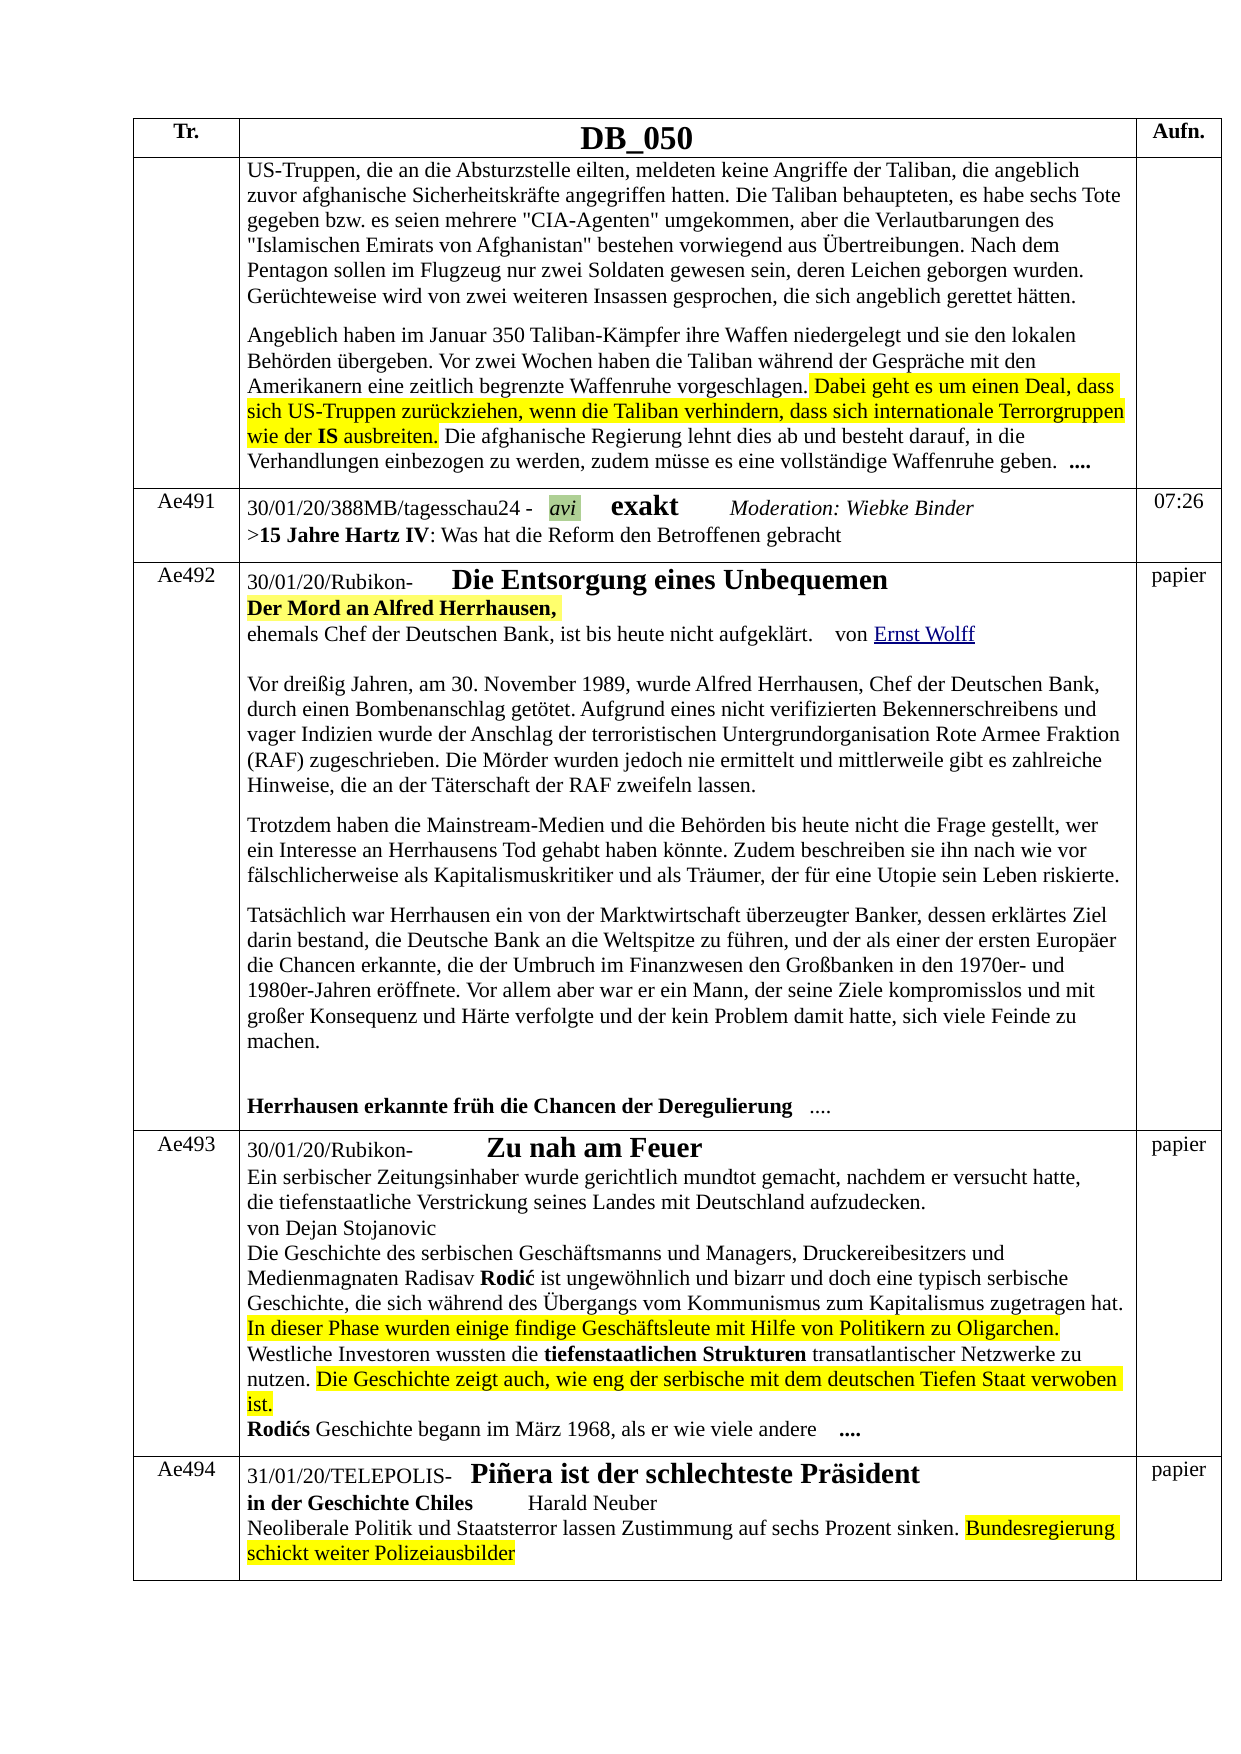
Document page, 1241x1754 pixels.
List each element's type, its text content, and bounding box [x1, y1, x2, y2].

table_cell 31/01/20/TELEPOLIS- Piñera ist der schlechteste Präsident in der Geschichte Chiles Harald Neuber Neoliberale Politik und Staatsterror lassen Zustimmung auf sechs Prozent sinken. Bundesregierung schickt weiter Polizeiausbilder [240, 1457, 1136, 1580]
table_cell 07:26 [1137, 489, 1221, 562]
table_cell papier [1137, 1457, 1221, 1580]
table_cell Ae493 [134, 1131, 239, 1456]
table_cell [134, 158, 239, 488]
table_header DB_050 [240, 119, 1136, 157]
table_cell Ae491 [134, 489, 239, 562]
table_cell 30/01/20/Rubikon- Zu nah am Feuer Ein serbischer Zeitungsinhaber wurde gerichtlich mundtot gemacht, nachdem er versucht hatte, die tiefenstaatliche Verstrickung seines Landes mit Deutschland aufzudecken. von Dejan Stojanovic Die Geschichte des serbischen Geschäftsmanns und Managers, Druckereibesitzers und Medienmagnaten Radisav Rodić ist ungewöhnlich und bizarr und doch eine typisch serbische Geschichte, die sich während des Übergangs vom Kommunismus zum Kapitalismus zugetragen hat. In dieser Phase wurden einige findige Geschäftsleute mit Hilfe von Politikern zu Oligarchen. Westliche Investoren wussten die tiefenstaatlichen Strukturen transatlantischer Netzwerke zu nutzen. Die Geschichte zeigt auch, wie eng der serbische mit dem deutschen Tiefen Staat verwoben ist. Rodićs Geschichte begann im März 1968, als er wie viele andere .... [240, 1131, 1136, 1456]
table_cell papier [1137, 563, 1221, 1130]
table_header ­Tr. [134, 119, 239, 157]
table_cell US-Truppen, die an die Absturzstelle eilten, meldeten keine Angriffe der Taliban, die angeblich zuvor afghanische Sicherheitskräfte angegriffen hatten. Die Taliban behaupteten, es habe sechs Tote gegeben bzw. es seien mehrere "CIA-Agenten" umgekommen, aber die Verlautbarungen des "Islamischen Emirats von Afghanistan" bestehen vorwiegend aus Übertreibungen. Nach dem Pentagon sollen im Flugzeug nur zwei Soldaten gewesen sein, deren Leichen geborgen wurden. Gerüchteweise wird von zwei weiteren Insassen gesprochen, die sich angeblich gerettet hätten. Angeblich haben im Januar 350 Taliban-Kämpfer ihre Waffen niedergelegt und sie den lokalen Behörden übergeben. Vor zwei Wochen haben die Taliban während der Gespräche mit den Amerikanern eine zeitlich begrenzte Waffenruhe vorgeschlagen. Dabei geht es um einen Deal, dass sich US-Truppen zurückziehen, wenn die Taliban verhindern, dass sich internationale Terrorgruppen wie der IS ausbreiten. Die afghanische Regierung lehnt dies ab und besteht darauf, in die Verhandlungen einbezogen zu werden, zudem müsse es eine vollständige Waffenruhe geben. .... [240, 158, 1136, 488]
table_cell Ae494 [134, 1457, 239, 1580]
table_cell 30/01/20/388MB/tagesschau24 - avi exakt Moderation: Wiebke Binder >15 Jahre Hartz IV: Was hat die Reform den Betroffenen gebracht [240, 489, 1136, 562]
table_cell 30/01/20/Rubikon- Die Entsorgung eines Unbequemen Der Mord an Alfred Herrhausen, ehemals Chef der Deutschen Bank, ist bis heute nicht aufgeklärt. von Ernst Wolff Vor dreißig Jahren, am 30. November 1989, wurde Alfred Herrhausen, Chef der Deutschen Bank, durch einen Bombenanschlag getötet. Aufgrund eines nicht verifizierten Bekennerschreibens und vager Indizien wurde der Anschlag der terroristischen Untergrundorganisation Rote Armee Fraktion (RAF) zugeschrieben. Die Mörder wurden jedoch nie ermittelt und mittlerweile gibt es zahlreiche Hinweise, die an der Täterschaft der RAF zweifeln lassen. Trotzdem haben die Mainstream-Medien und die Behörden bis heute nicht die Frage gestellt, wer ein Interesse an Herrhausens Tod gehabt haben könnte. Zudem beschreiben sie ihn nach wie vor fälschlicherweise als Kapitalismuskritiker und als Träumer, der für eine Utopie sein Leben riskierte. Tatsächlich war Herrhausen ein von der Marktwirtschaft überzeugter Banker, dessen erklärtes Ziel darin bestand, die Deutsche Bank an die Weltspitze zu führen, und der als einer der ersten Europäer die Chancen erkannte, die der Umbruch im Finanzwesen den Großbanken in den 1970er- und 1980er-Jahren eröffnete. Vor allem aber war er ein Mann, der seine Ziele kompromisslos und mit großer Konsequenz und Härte verfolgte und der kein Problem damit hatte, sich viele Feinde zu machen. Herrhausen erkannte früh die Chancen der Deregulierung .... [240, 563, 1136, 1130]
table_cell Ae492 [134, 563, 239, 1130]
table_cell [1137, 158, 1221, 488]
table_header Aufn. [1137, 119, 1221, 157]
table_cell papier [1137, 1131, 1221, 1456]
